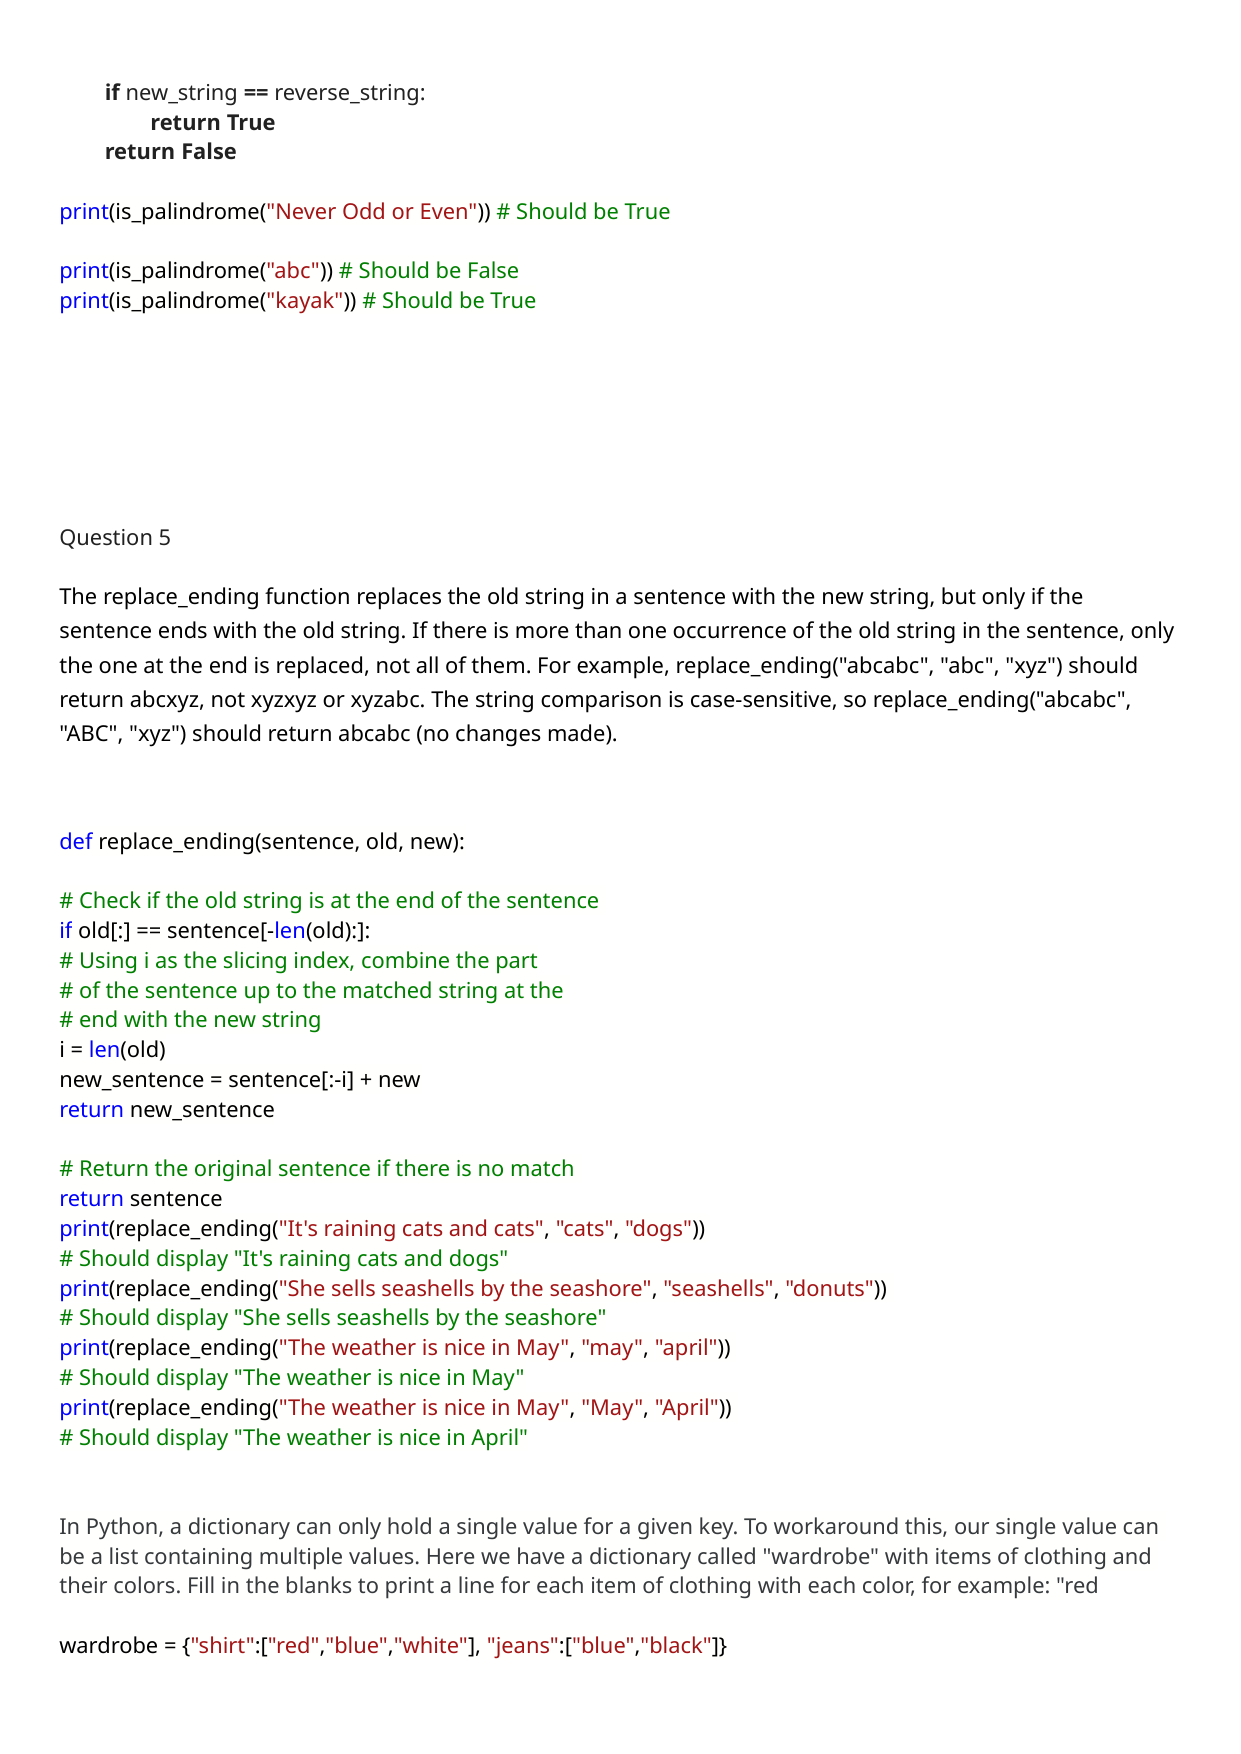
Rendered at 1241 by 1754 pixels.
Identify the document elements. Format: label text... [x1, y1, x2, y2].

text # of the sentence up to the matched string at the [59, 975, 1181, 1004]
text # Return the original sentence if there is no match [59, 1153, 1181, 1183]
text print(is_palindrome("Never Odd or Even")) # Should be True [59, 196, 1181, 225]
text return False [59, 136, 1181, 166]
text # Using i as the slicing index, combine the part [59, 945, 1181, 975]
text wardrobe = {"shirt":["red","blue","white"], "jeans":["blue","black"]} [59, 1630, 1181, 1660]
text # Should display "She sells seashells by the seashore" [59, 1302, 1181, 1332]
text return new_sentence [59, 1094, 1181, 1124]
text # end with the new string [59, 1004, 1181, 1034]
text new_sentence = sentence[:-i] + new [59, 1064, 1181, 1094]
text print(replace_ending("The weather is nice in May", "may", "april")) [59, 1332, 1181, 1362]
text # Should display "It's raining cats and dogs" [59, 1243, 1181, 1273]
text print(replace_ending("She sells seashells by the seashore", "seashells", "donuts")) [59, 1273, 1181, 1302]
text # Check if the old string is at the end of the sentence [59, 885, 1181, 915]
text print(is_palindrome("kayak")) # Should be True [59, 285, 1181, 314]
text print(replace_ending("The weather is nice in May", "May", "April")) [59, 1392, 1181, 1422]
text return sentence [59, 1183, 1181, 1213]
text return True [59, 107, 1181, 136]
text def replace_ending(sentence, old, new): [59, 826, 1181, 856]
text if old[:] == sentence[-len(old):]: [59, 915, 1181, 945]
text # Should display "The weather is nice in May" [59, 1362, 1181, 1392]
text if new_string == reverse_string: [59, 77, 1181, 107]
text The replace_ending function replaces the old string in a sentence with the new string, but only if the sentence ends with the old string. If there is more than one occurrence of the old string in the sentence, only the one at the end is replaced, not all of them. For example, replace_ending("abcabc", "abc", "xyz") should return abcxyz, not xyzxyz or xyzabc. The string comparison is case-sensitive, so replace_ending("abcabc", "ABC", "xyz") should return abcabc (no changes made). [59, 581, 1181, 748]
text print(is_palindrome("abc")) # Should be False [59, 255, 1181, 285]
text print(replace_ending("It's raining cats and cats", "cats", "dogs")) [59, 1213, 1181, 1243]
text Question 5 [59, 492, 1181, 552]
text # Should display "The weather is nice in April" [59, 1422, 1181, 1451]
text In Python, a dictionary can only hold a single value for a given key. To workaround this, our single value can be a list containing multiple values. Here we have a dictionary called "wardrobe" with items of clothing and their colors. Fill in the blanks to print a line for each item of clothing with each color, for example: "red [59, 1511, 1181, 1600]
text i = len(old) [59, 1034, 1181, 1064]
